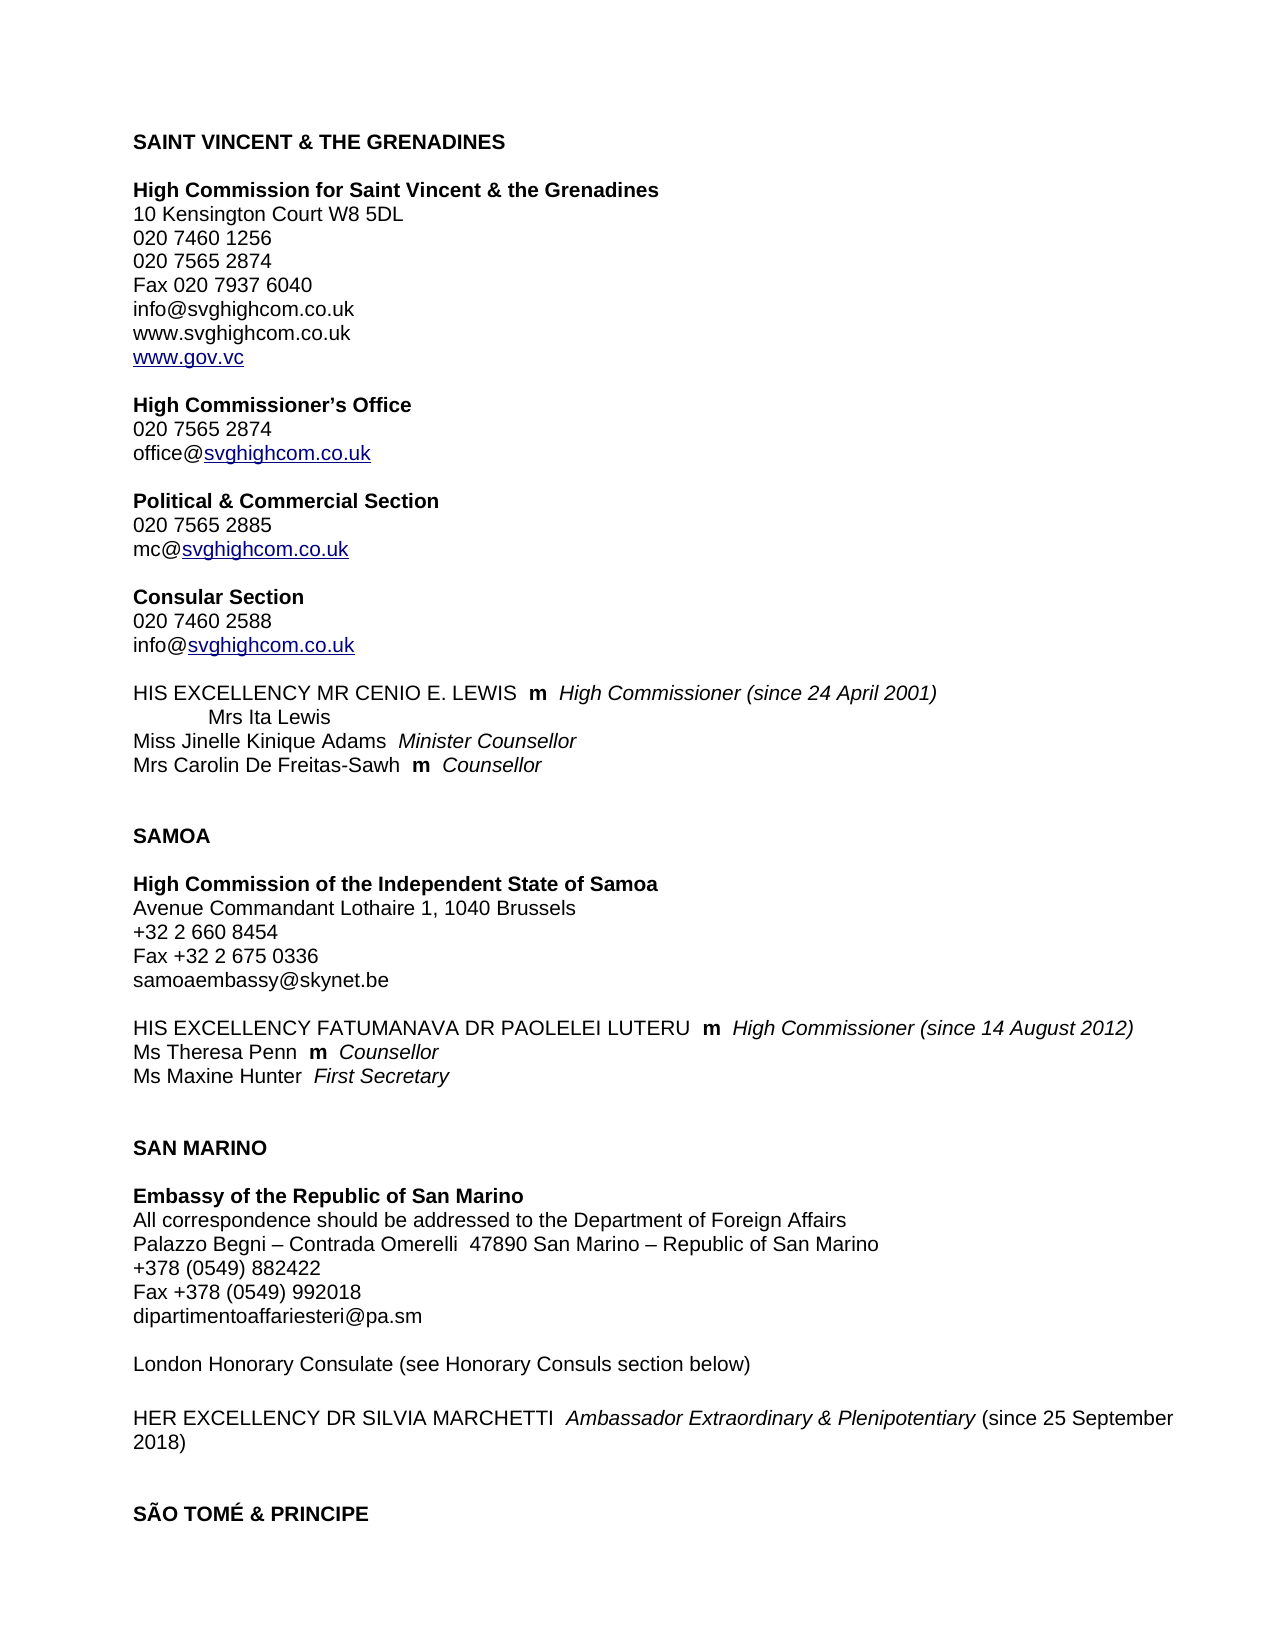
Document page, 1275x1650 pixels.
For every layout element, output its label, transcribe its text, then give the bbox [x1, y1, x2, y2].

text mc@svghighcom.co.uk [133, 537, 1181, 561]
text Fax 020 7937 6040 [133, 273, 1181, 297]
text office@svghighcom.co.uk [133, 441, 1181, 465]
text 020 7460 2588 [133, 609, 1181, 633]
text All correspondence should be addressed to the Department of Foreign Affairs [133, 1208, 1181, 1232]
text SAMOA [133, 824, 1181, 848]
text HIS EXCELLENCY MR CENIO E. LEWIS m High Commissioner (since 24 April 2001) [133, 681, 1181, 704]
text Consular Section [133, 585, 1181, 609]
text High Commission for Saint Vincent & the Grenadines [133, 177, 1181, 201]
text Political & Commercial Section [133, 489, 1181, 513]
text Fax +32 2 675 0336 [133, 944, 1181, 968]
text SAINT VINCENT & THE GRENADINES [133, 129, 1181, 153]
text Fax +378 (0549) 992018 [133, 1279, 1181, 1303]
text +378 (0549) 882422 [133, 1256, 1181, 1279]
text 020 7565 2874 [133, 417, 1181, 441]
text www.svghighcom.co.uk [133, 321, 1181, 345]
text www.gov.vc [133, 345, 1181, 369]
text info@svghighcom.co.uk [133, 297, 1181, 321]
text HER EXCELLENCY DR SILVIA MARCHETTI Ambassador Extraordinary & Plenipotentiary (since 25 September 2018) [133, 1406, 1181, 1454]
text +32 2 660 8454 [133, 920, 1181, 944]
subtitle High Commission of the Independent State of Samoa [133, 872, 1181, 896]
text High Commissioner’s Office [133, 393, 1181, 417]
text Miss Jinelle Kinique Adams Minister Counsellor [133, 728, 1181, 752]
text Ms Maxine Hunter First Secretary [133, 1064, 1181, 1088]
text info@svghighcom.co.uk [133, 633, 1181, 657]
text London Honorary Consulate (see Honorary Consuls section below) [133, 1351, 1181, 1375]
text Mrs Ita Lewis [133, 704, 1181, 728]
text Embassy of the Republic of San Marino [133, 1184, 1181, 1208]
text 020 7460 1256 [133, 225, 1181, 249]
text Ms Theresa Penn m Counsellor [133, 1040, 1181, 1064]
text 10 Kensington Court W8 5DL [133, 201, 1181, 225]
text 020 7565 2874 [133, 249, 1181, 273]
text Mrs Carolin De Freitas-Sawh m Counsellor [133, 752, 1181, 776]
text samoaembassy@skynet.be [133, 968, 1181, 992]
text HIS EXCELLENCY FATUMANAVA DR PAOLELEI LUTERU m High Commissioner (since 14 August 2012) [133, 1016, 1181, 1040]
text Palazzo Begni – Contrada Omerelli 47890 San Marino – Republic of San Marino [133, 1232, 1181, 1256]
text SÃO TOMÉ & PRINCIPE [133, 1502, 1181, 1526]
text 020 7565 2885 [133, 513, 1181, 537]
text dipartimentoaffariesteri@pa.sm [133, 1303, 1181, 1327]
text SAN MARINO [133, 1136, 1181, 1160]
text Avenue Commandant Lothaire 1, 1040 Brussels [133, 896, 1181, 920]
